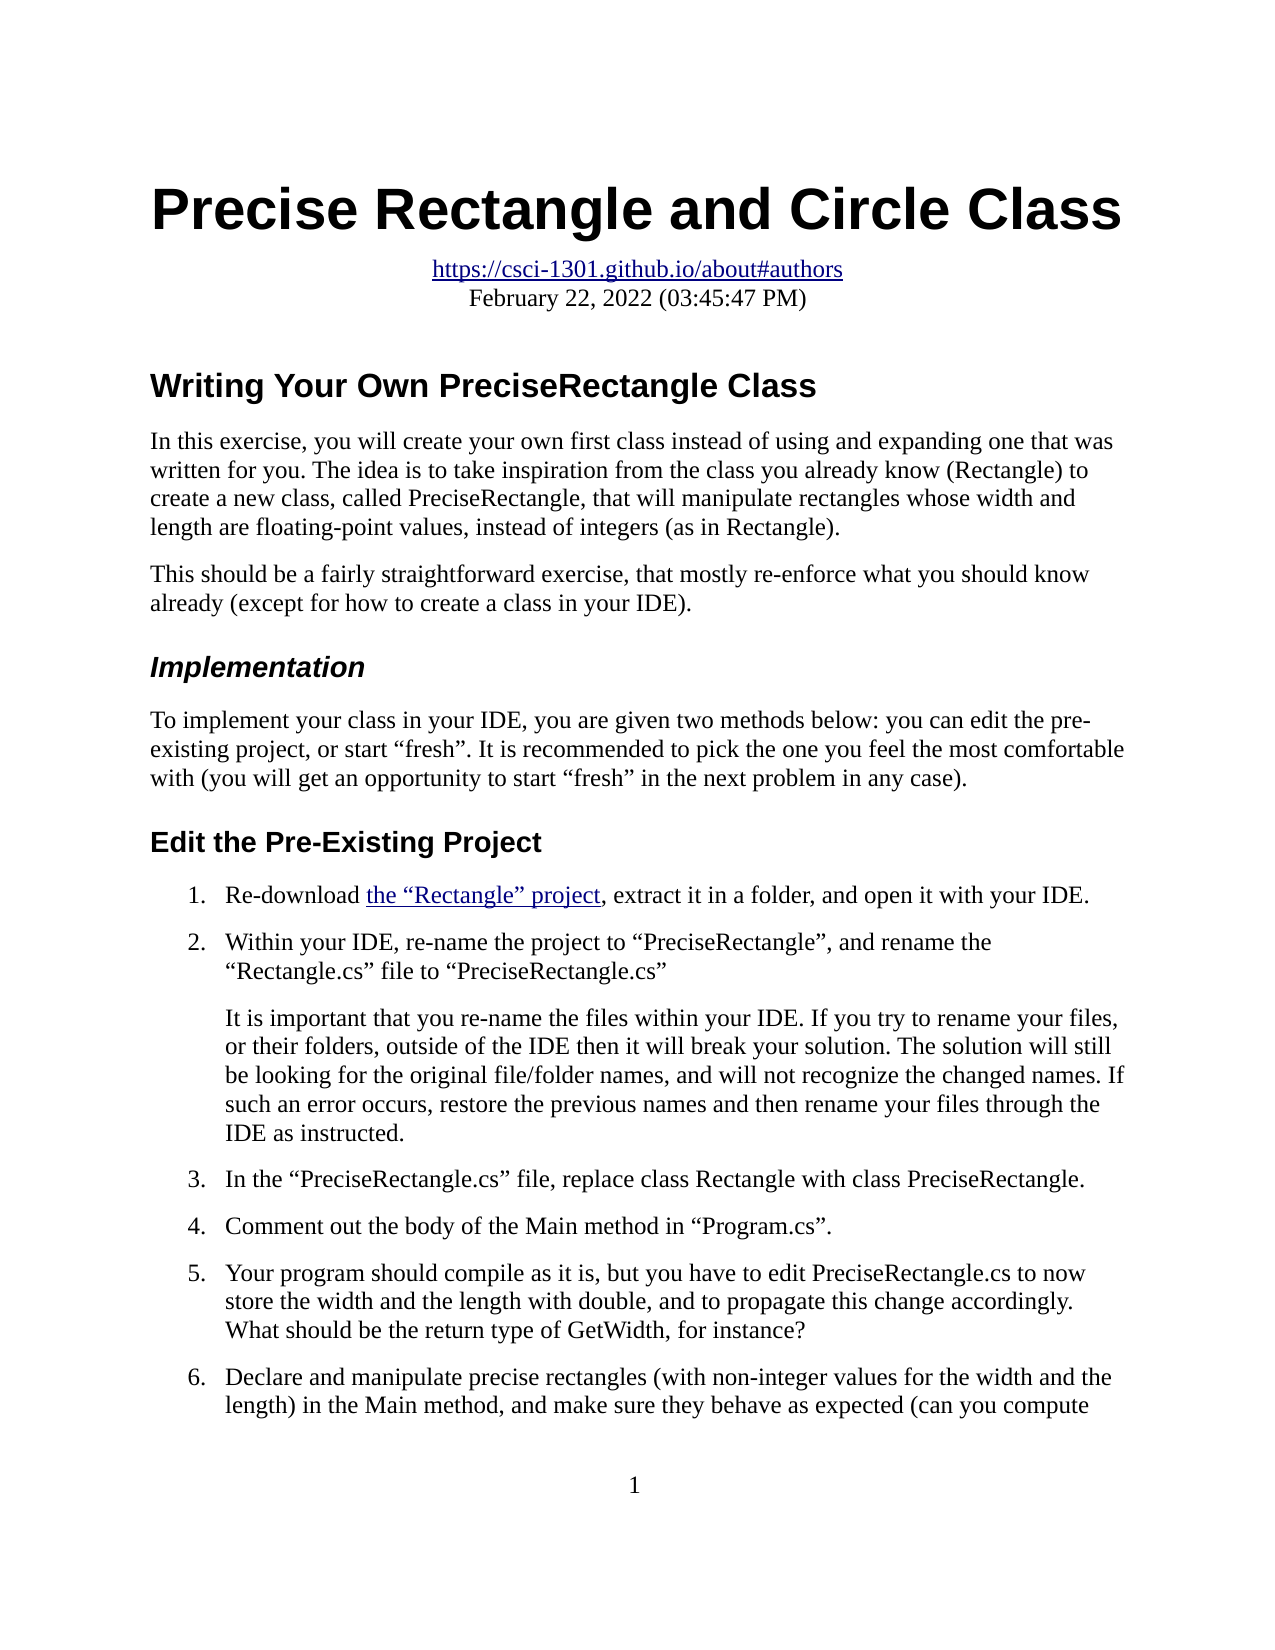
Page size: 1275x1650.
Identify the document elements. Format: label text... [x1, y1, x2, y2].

subtitle Writing Your Own PreciseRectangle Class [150, 366, 1125, 404]
list Within your IDE, re-name the project to “PreciseRectangle”, and rename the “Rectangle.cs” file to “PreciseRectangle.cs” [187, 927, 1125, 985]
subtitle Edit the Pre-Existing Project [150, 826, 1125, 859]
text This should be a fairly straightforward exercise, that mostly re-enforce what you should know already (except for how to create a class in your IDE). [150, 559, 1125, 616]
list Your program should compile as it is, but you have to edit PreciseRectangle.cs to now store the width and the length with double, and to propagate this change accordingly. What should be the return type of GetWidth, for instance? [187, 1258, 1125, 1344]
text February 22, 2022 (03:45:47 PM) [150, 283, 1125, 312]
title Precise Rectangle and Circle Class [150, 175, 1125, 242]
text In this exercise, you will create your own first class instead of using and expanding one that was written for you. The idea is to take inspiration from the class you already know (Rectangle) to create a new class, called PreciseRectangle, that will manipulate rectangles whose width and length are floating-point values, instead of integers (as in Rectangle). [150, 426, 1125, 541]
text https://csci-1301.github.io/about#authors [150, 254, 1125, 283]
list Declare and manipulate precise rectangles (with non-integer values for the width and the length) in the Main method, and make sure they behave as expected (can you compute [187, 1362, 1125, 1419]
list Comment out the body of the Main method in “Program.cs”. [187, 1211, 1125, 1240]
list It is important that you re-name the files within your IDE. If you try to rename your files, or their folders, outside of the IDE then it will break your solution. The solution will still be looking for the original file/folder names, and will not recognize the changed names. If such an error occurs, restore the previous names and then rename your files through the IDE as instructed. [187, 1003, 1125, 1146]
text To implement your class in your IDE, you are given two methods below: you can edit the pre-existing project, or start “fresh”. It is recommended to pick the one you feel the most comfortable with (you will get an opportunity to start “fresh” in the next problem in any case). [150, 705, 1125, 792]
list Re-download the “Rectangle” project, extract it in a folder, and open it with your IDE. [187, 881, 1125, 909]
subtitle Implementation [150, 650, 1125, 684]
list In the “PreciseRectangle.cs” file, replace class Rectangle with class PreciseRectangle. [187, 1164, 1125, 1193]
